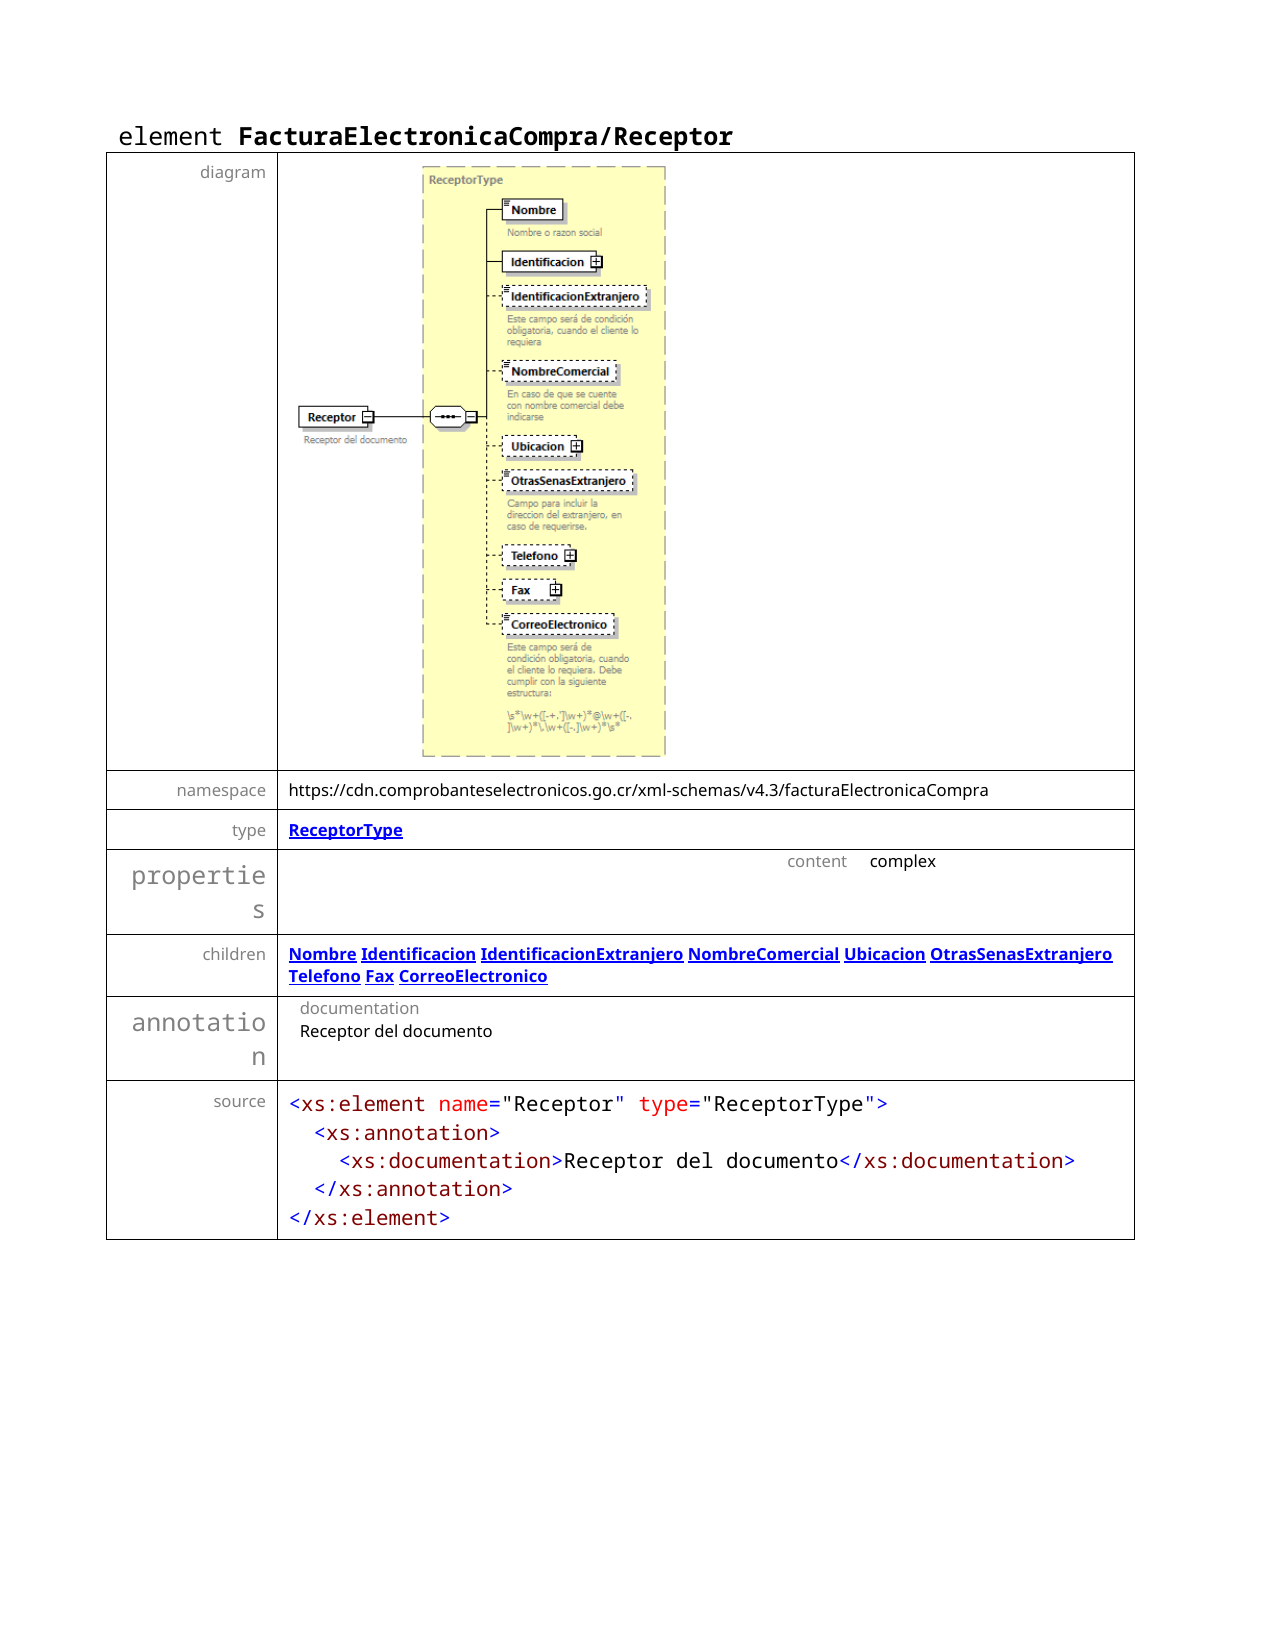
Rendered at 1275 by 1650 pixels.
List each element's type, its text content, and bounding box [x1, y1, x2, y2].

table_header documentation [288, 997, 1134, 1019]
table_cell annotation [107, 997, 277, 1080]
table_cell [278, 997, 1134, 1080]
table_header complex [858, 850, 1134, 872]
table_header diagram [107, 153, 277, 770]
table_cell https://cdn.comprobanteselectronicos.go.cr/xml-schemas/v4.3/facturaElectronicaCompra [278, 771, 1134, 809]
table_cell properties [107, 850, 277, 933]
table_cell ReceptorType [278, 810, 1134, 849]
table_cell <xs:element name="Receptor" type="ReceptorType"> <xs:annotation> <xs:documentation>Receptor del documento</xs:documentation> </xs:annotation> </xs:element> [278, 1081, 1134, 1239]
table_cell [278, 850, 1134, 933]
table_header [278, 153, 1134, 770]
table_cell children [107, 935, 277, 996]
text element FacturaElectronicaCompra/Receptor [118, 118, 1157, 152]
picture [288, 161, 676, 762]
table_cell namespace [107, 771, 277, 809]
table_cell Receptor del documento [288, 1019, 1134, 1042]
table_cell source [107, 1081, 277, 1239]
table_cell Nombre Identificacion IdentificacionExtranjero NombreComercial Ubicacion OtrasSenasExtranjero Telefono Fax CorreoElectronico [278, 935, 1134, 996]
table_header content [288, 850, 858, 872]
table_cell type [107, 810, 277, 849]
